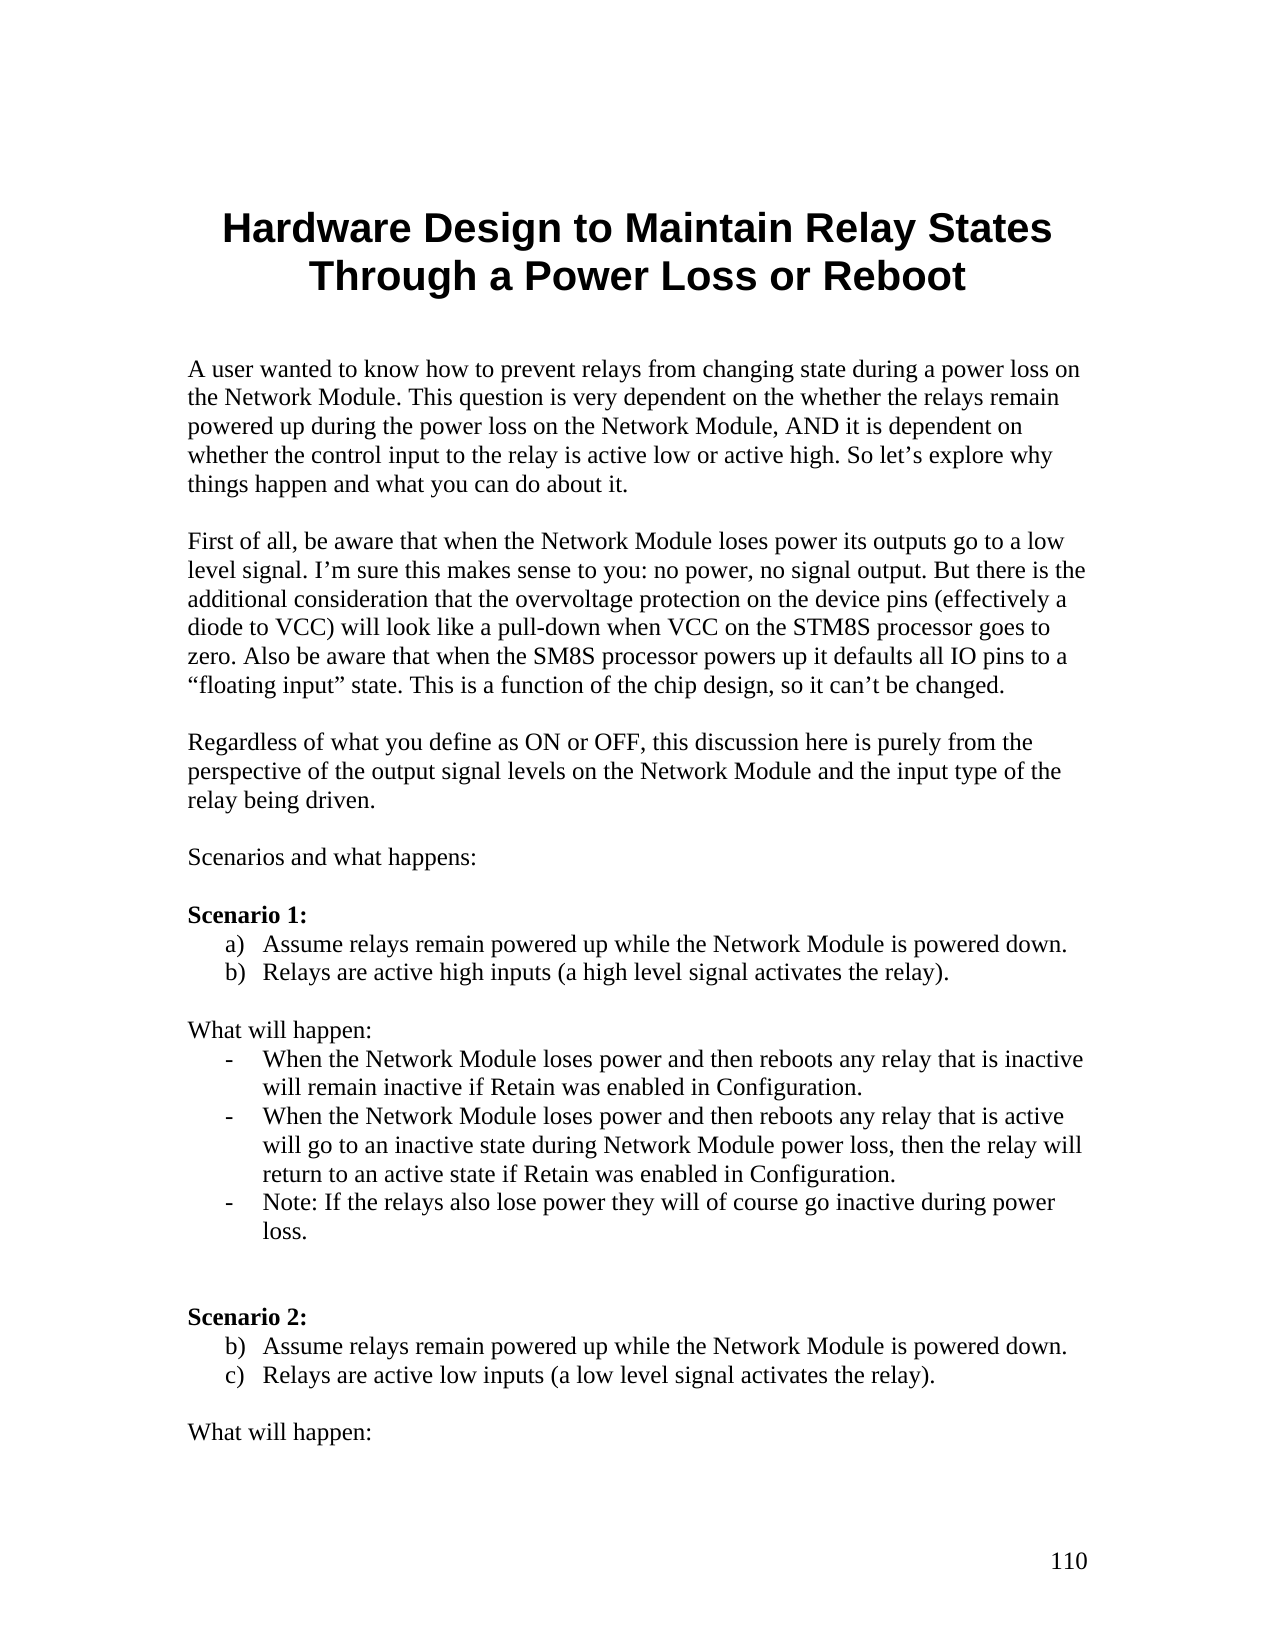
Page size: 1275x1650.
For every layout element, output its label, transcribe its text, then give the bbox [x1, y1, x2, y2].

list When the Network Module loses power and then reboots any relay that is active will go to an inactive state during Network Module power loss, then the relay will return to an active state if Retain was enabled in Configuration. [225, 1101, 1087, 1187]
list Relays are active low inputs (a low level signal activates the relay). [225, 1360, 1087, 1389]
list Assume relays remain powered up while the Network Module is powered down. [225, 929, 1087, 957]
list Relays are active high inputs (a high level signal activates the relay). [225, 957, 1087, 986]
text A user wanted to know how to prevent relays from changing state during a power loss on the Network Module. This question is very dependent on the whether the relays remain powered up during the power loss on the Network Module, AND it is dependent on whether the control input to the relay is active low or active high. So let’s explore why things happen and what you can do about it. [187, 354, 1087, 497]
text What will happen: [187, 1015, 1087, 1044]
text Scenarios and what happens: [187, 842, 1087, 871]
text What will happen: [187, 1417, 1087, 1446]
subtitle Hardware Design to Maintain Relay States Through a Power Loss or Reboot [187, 204, 1087, 299]
list Assume relays remain powered up while the Network Module is powered down. [225, 1331, 1087, 1360]
list When the Network Module loses power and then reboots any relay that is inactive will remain inactive if Retain was enabled in Configuration. [225, 1044, 1087, 1101]
text First of all, be aware that when the Network Module loses power its outputs go to a low level signal. I’m sure this makes sense to you: no power, no signal output. But there is the additional consideration that the overvoltage protection on the device pins (effectively a diode to VCC) will look like a pull-down when VCC on the STM8S processor goes to zero. Also be aware that when the SM8S processor powers up it defaults all IO pins to a “floating input” state. This is a function of the chip design, so it can’t be changed. [187, 526, 1087, 699]
text Scenario 1: [187, 900, 1087, 929]
text Scenario 2: [187, 1302, 1087, 1331]
text Regardless of what you define as ON or OFF, this discussion here is purely from the perspective of the output signal levels on the Network Module and the input type of the relay being driven. [187, 727, 1087, 814]
list Note: If the relays also lose power they will of course go inactive during power loss. [225, 1187, 1087, 1245]
